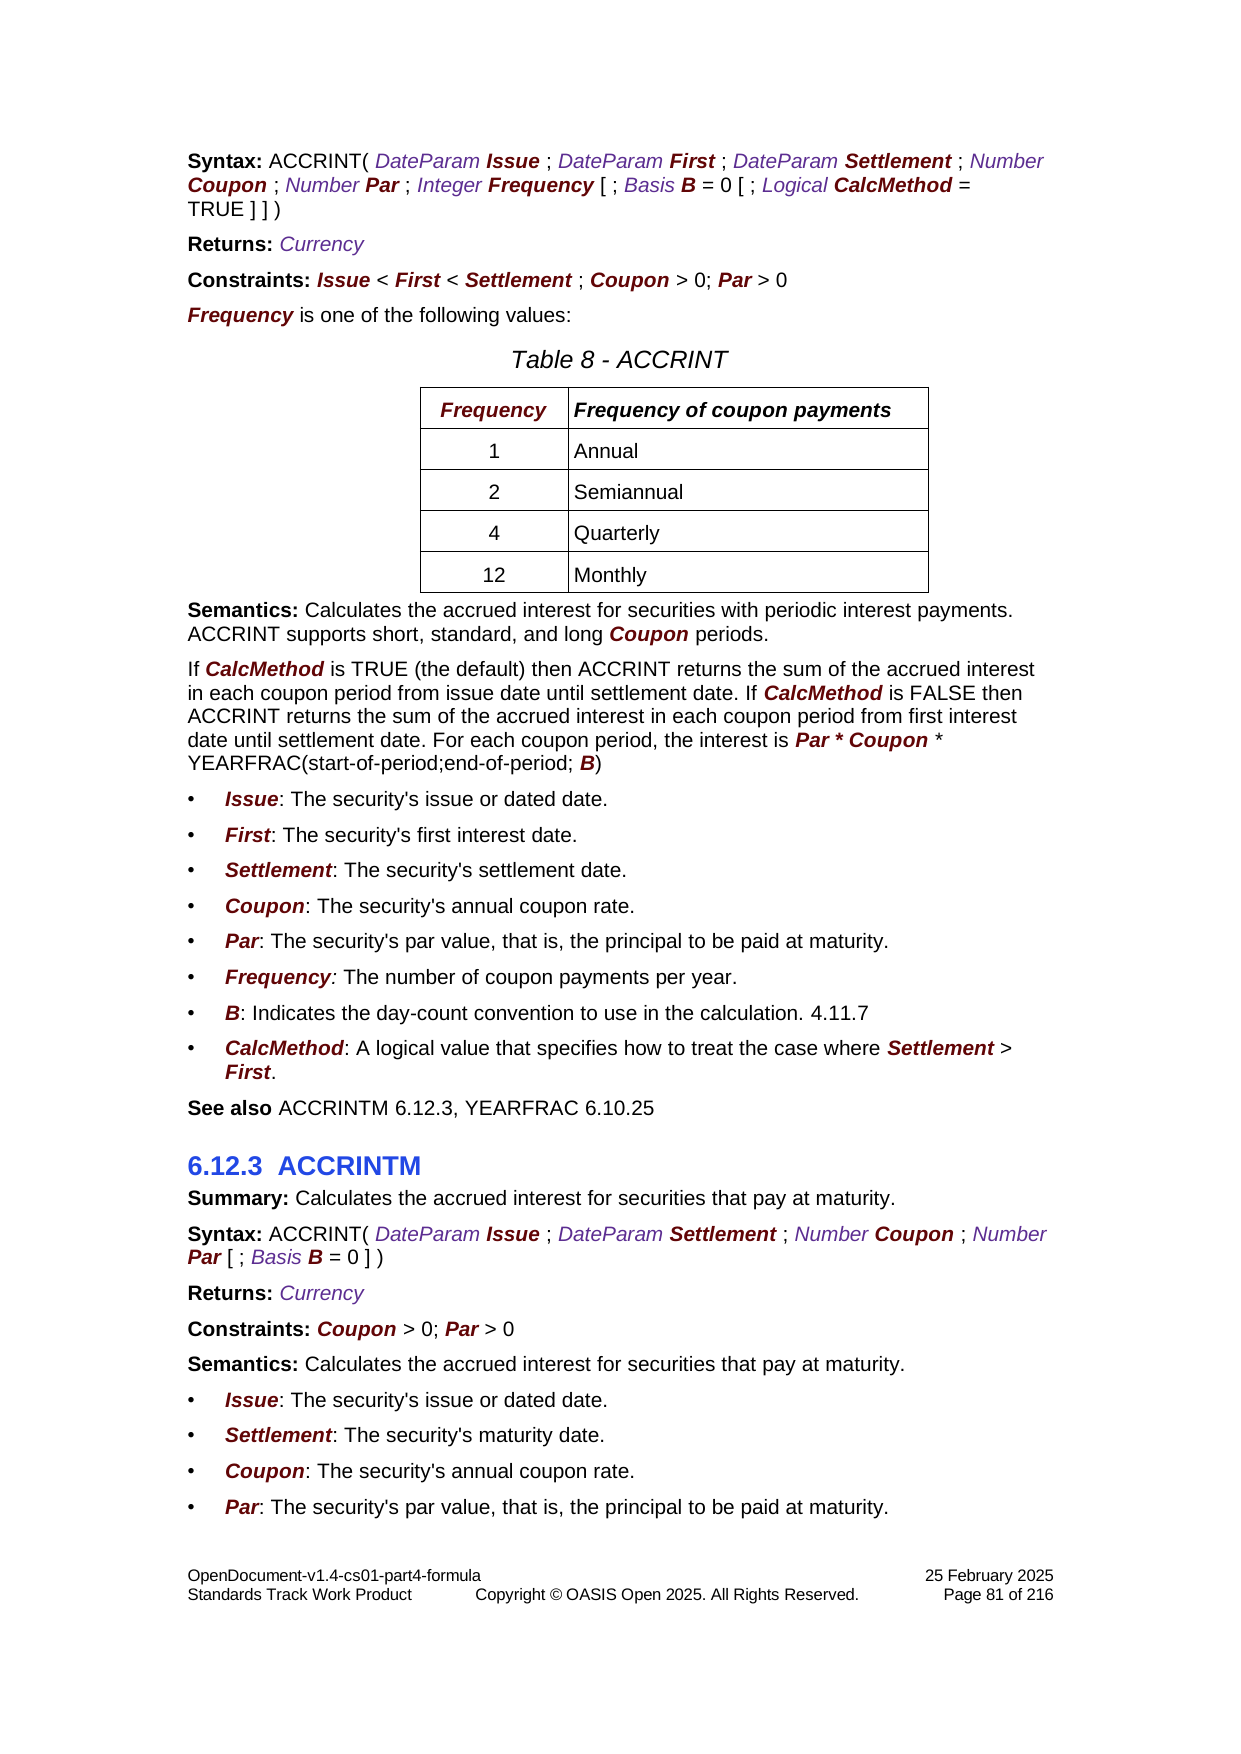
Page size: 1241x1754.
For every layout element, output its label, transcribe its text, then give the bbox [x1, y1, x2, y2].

list Par: The security's par value, that is, the principal to be paid at maturity. [187, 930, 1053, 953]
list Settlement: The security's settlement date. [187, 859, 1053, 882]
text Table 8 - ACCRINT [187, 346, 1053, 374]
text Returns: Currency [187, 233, 1053, 256]
text If CalcMethod is TRUE (the default) then ACCRINT returns the sum of the accrued interest in each coupon period from issue date until settlement date. If CalcMethod is FALSE then ACCRINT returns the sum of the accrued interest in each coupon period from first interest date until settlement date. For each coupon period, the interest is Par * Coupon * YEARFRAC(start-of-period;end-of-period; B) [187, 658, 1053, 775]
subtitle ACCRINTM [187, 1151, 1053, 1181]
table_cell Annual [569, 429, 928, 469]
text See also ACCRINTM 6.12.3, YEARFRAC 6.10.25 [187, 1096, 1053, 1119]
text Constraints: Coupon > 0; Par > 0 [187, 1317, 1053, 1341]
text Constraints: Issue < First < Settlement ; Coupon > 0; Par > 0 [187, 268, 1053, 292]
list Issue: The security's issue or dated date. [187, 787, 1053, 811]
table_cell 12 [421, 552, 568, 592]
table_cell 4 [421, 511, 568, 551]
text Syntax: ACCRINT( DateParam Issue ; DateParam Settlement ; Number Coupon ; Number Par [ ; Basis B = 0 ] ) [187, 1222, 1053, 1269]
table_cell 2 [421, 470, 568, 510]
table_header Frequency of coupon payments [569, 388, 928, 428]
table_cell Semiannual [569, 470, 928, 510]
list Par: The security's par value, that is, the principal to be paid at maturity. [187, 1495, 1053, 1519]
table_cell 1 [421, 429, 568, 469]
table_cell Monthly [569, 552, 928, 592]
list Coupon: The security's annual coupon rate. [187, 894, 1053, 918]
text Frequency is one of the following values: [187, 304, 1053, 327]
text Syntax: ACCRINT( DateParam Issue ; DateParam First ; DateParam Settlement ; Number Coupon ; Number Par ; Integer Frequency [ ; Basis B = 0 [ ; Logical CalcMethod = TRUE ] ] ) [187, 150, 1053, 221]
list CalcMethod: A logical value that specifies how to treat the case where Settlement > First. [187, 1037, 1053, 1084]
table_cell Quarterly [569, 511, 928, 551]
text Semantics: Calculates the accrued interest for securities with periodic interest payments. ACCRINT supports short, standard, and long Coupon periods. [187, 598, 1053, 646]
text Semantics: Calculates the accrued interest for securities that pay at maturity. [187, 1353, 1053, 1376]
list Frequency: The number of coupon payments per year. [187, 966, 1053, 989]
table_header Frequency [421, 388, 568, 428]
text Returns: Currency [187, 1281, 1053, 1305]
list Coupon: The security's annual coupon rate. [187, 1459, 1053, 1483]
list Issue: The security's issue or dated date. [187, 1388, 1053, 1412]
list B: Indicates the day-count convention to use in the calculation. 4.11.7 [187, 1001, 1053, 1025]
text Summary: Calculates the accrued interest for securities that pay at maturity. [187, 1187, 1053, 1210]
list Settlement: The security's maturity date. [187, 1424, 1053, 1447]
list First: The security's first interest date. [187, 823, 1053, 847]
